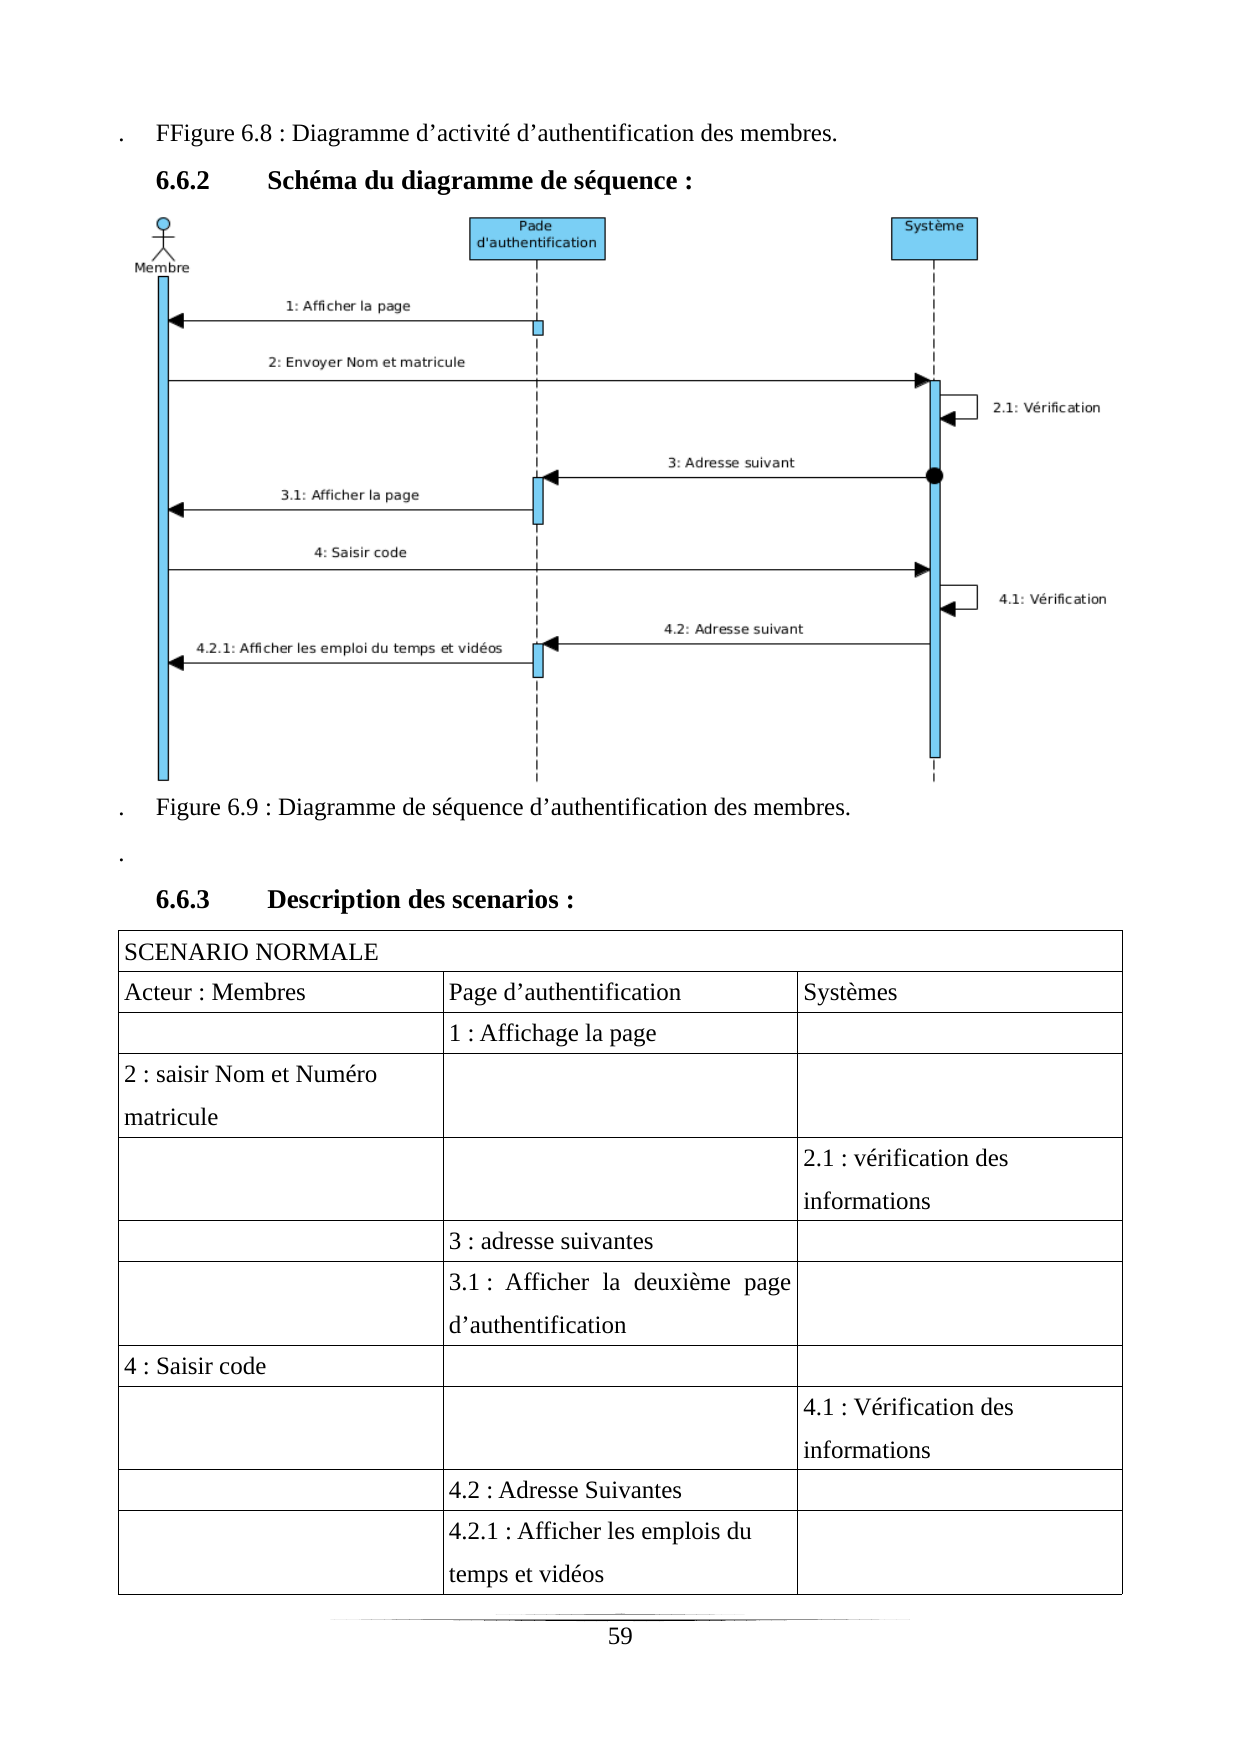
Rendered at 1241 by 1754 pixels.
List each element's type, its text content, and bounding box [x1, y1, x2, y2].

table_cell [798, 1511, 1122, 1594]
table_cell [798, 1346, 1122, 1386]
table_cell [119, 1511, 443, 1594]
picture [117, 210, 1122, 793]
table_cell 3.1 : Afficher la deuxième page d’authentification [444, 1262, 797, 1345]
table_cell [119, 1221, 443, 1261]
table_cell [444, 1346, 797, 1386]
table_cell [798, 1221, 1122, 1261]
table_cell Page d’authentification [444, 972, 797, 1012]
table_cell 4.2.1 : Afficher les emplois du temps et vidéos [444, 1511, 797, 1594]
table_cell [119, 1013, 443, 1052]
table_cell 4.2 : Adresse Suivantes [444, 1470, 797, 1510]
table_cell [119, 1262, 443, 1345]
table_cell Systèmes [798, 972, 1122, 1012]
table_cell 3 : adresse suivantes [444, 1221, 797, 1261]
table_cell [119, 1387, 443, 1469]
list Description des scenarios : [156, 884, 1122, 915]
table_header SCENARIO NORMALE [119, 931, 1122, 971]
table_cell [798, 1470, 1122, 1510]
subtitle FFigure 6.8 : Diagramme d’activité d’authentification des membres. [118, 118, 1122, 147]
table_cell [444, 1387, 797, 1469]
table_cell [444, 1138, 797, 1220]
table_cell [798, 1013, 1122, 1052]
table_cell [119, 1138, 443, 1220]
picture [171, 1613, 1069, 1622]
list Schéma du diagramme de séquence : [156, 164, 1122, 195]
table_cell 1 : Affichage la page [444, 1013, 797, 1052]
table_cell [798, 1054, 1122, 1136]
table_cell 2.1 : vérification des informations [798, 1138, 1122, 1220]
table_cell [119, 1470, 443, 1510]
table_cell [444, 1054, 797, 1136]
table_cell 4 : Saisir code [119, 1346, 443, 1386]
table_cell 4.1 : Vérification des informations [798, 1387, 1122, 1469]
table_cell Acteur : Membres [119, 972, 443, 1012]
table_cell 2 : saisir Nom et Numéro matricule [119, 1054, 443, 1136]
subtitle Figure 6.9 : Diagramme de séquence d’authentification des membres. [118, 793, 1122, 821]
table_cell [798, 1262, 1122, 1345]
